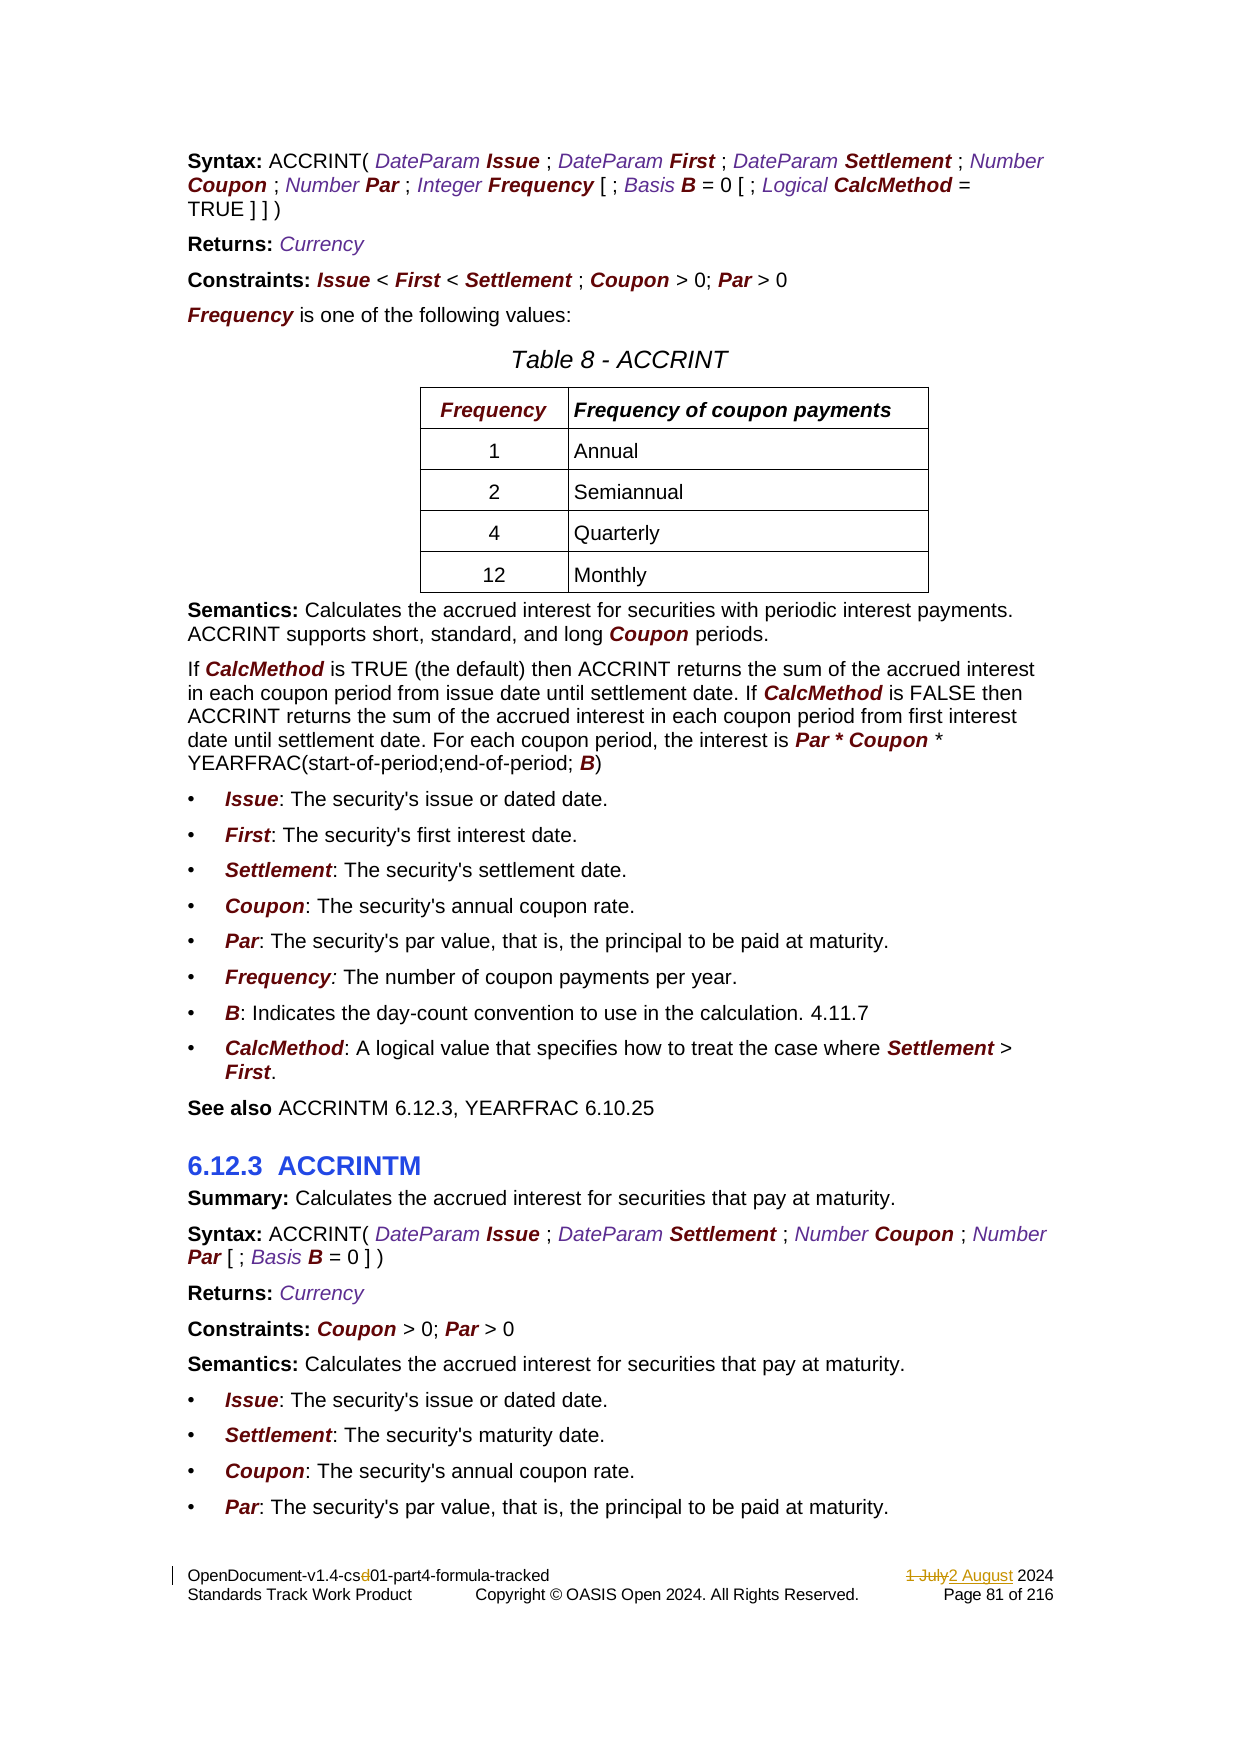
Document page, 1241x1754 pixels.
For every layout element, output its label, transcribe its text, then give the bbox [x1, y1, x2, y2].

list Par: The security's par value, that is, the principal to be paid at maturity. [187, 1495, 1053, 1519]
table_cell Monthly [569, 552, 928, 592]
list Issue: The security's issue or dated date. [187, 1388, 1053, 1412]
text Semantics: Calculates the accrued interest for securities with periodic interest payments. ACCRINT supports short, standard, and long Coupon periods. [187, 598, 1053, 646]
text Table 8 - ACCRINT [187, 346, 1053, 374]
text Semantics: Calculates the accrued interest for securities that pay at maturity. [187, 1353, 1053, 1376]
list First: The security's first interest date. [187, 823, 1053, 847]
table_cell 12 [421, 552, 568, 592]
text Returns: Currency [187, 233, 1053, 256]
table_cell 1 [421, 429, 568, 469]
list Par: The security's par value, that is, the principal to be paid at maturity. [187, 930, 1053, 953]
list Coupon: The security's annual coupon rate. [187, 1459, 1053, 1483]
text Constraints: Issue < First < Settlement ; Coupon > 0; Par > 0 [187, 268, 1053, 292]
text Syntax: ACCRINT( DateParam Issue ; DateParam First ; DateParam Settlement ; Number Coupon ; Number Par ; Integer Frequency [ ; Basis B = 0 [ ; Logical CalcMethod = TRUE ] ] ) [187, 150, 1053, 221]
table_cell Quarterly [569, 511, 928, 551]
table_header Frequency of coupon payments [569, 388, 928, 428]
list B: Indicates the day-count convention to use in the calculation. 4.11.7 [187, 1001, 1053, 1025]
text Frequency is one of the following values: [187, 304, 1053, 327]
text Syntax: ACCRINT( DateParam Issue ; DateParam Settlement ; Number Coupon ; Number Par [ ; Basis B = 0 ] ) [187, 1222, 1053, 1269]
text See also ACCRINTM 6.12.3, YEARFRAC 6.10.25 [187, 1096, 1053, 1119]
text Constraints: Coupon > 0; Par > 0 [187, 1317, 1053, 1341]
text If CalcMethod is TRUE (the default) then ACCRINT returns the sum of the accrued interest in each coupon period from issue date until settlement date. If CalcMethod is FALSE then ACCRINT returns the sum of the accrued interest in each coupon period from first interest date until settlement date. For each coupon period, the interest is Par * Coupon * YEARFRAC(start-of-period;end-of-period; B) [187, 658, 1053, 775]
list CalcMethod: A logical value that specifies how to treat the case where Settlement > First. [187, 1037, 1053, 1084]
table_cell Semiannual [569, 470, 928, 510]
table_header Frequency [421, 388, 568, 428]
table_cell 4 [421, 511, 568, 551]
list Settlement: The security's maturity date. [187, 1424, 1053, 1447]
table_cell 2 [421, 470, 568, 510]
text Summary: Calculates the accrued interest for securities that pay at maturity. [187, 1187, 1053, 1210]
list Frequency: The number of coupon payments per year. [187, 966, 1053, 989]
text Returns: Currency [187, 1281, 1053, 1305]
table_cell Annual [569, 429, 928, 469]
list Settlement: The security's settlement date. [187, 859, 1053, 882]
subtitle ACCRINTM [187, 1151, 1053, 1181]
list Issue: The security's issue or dated date. [187, 787, 1053, 811]
list Coupon: The security's annual coupon rate. [187, 894, 1053, 918]
